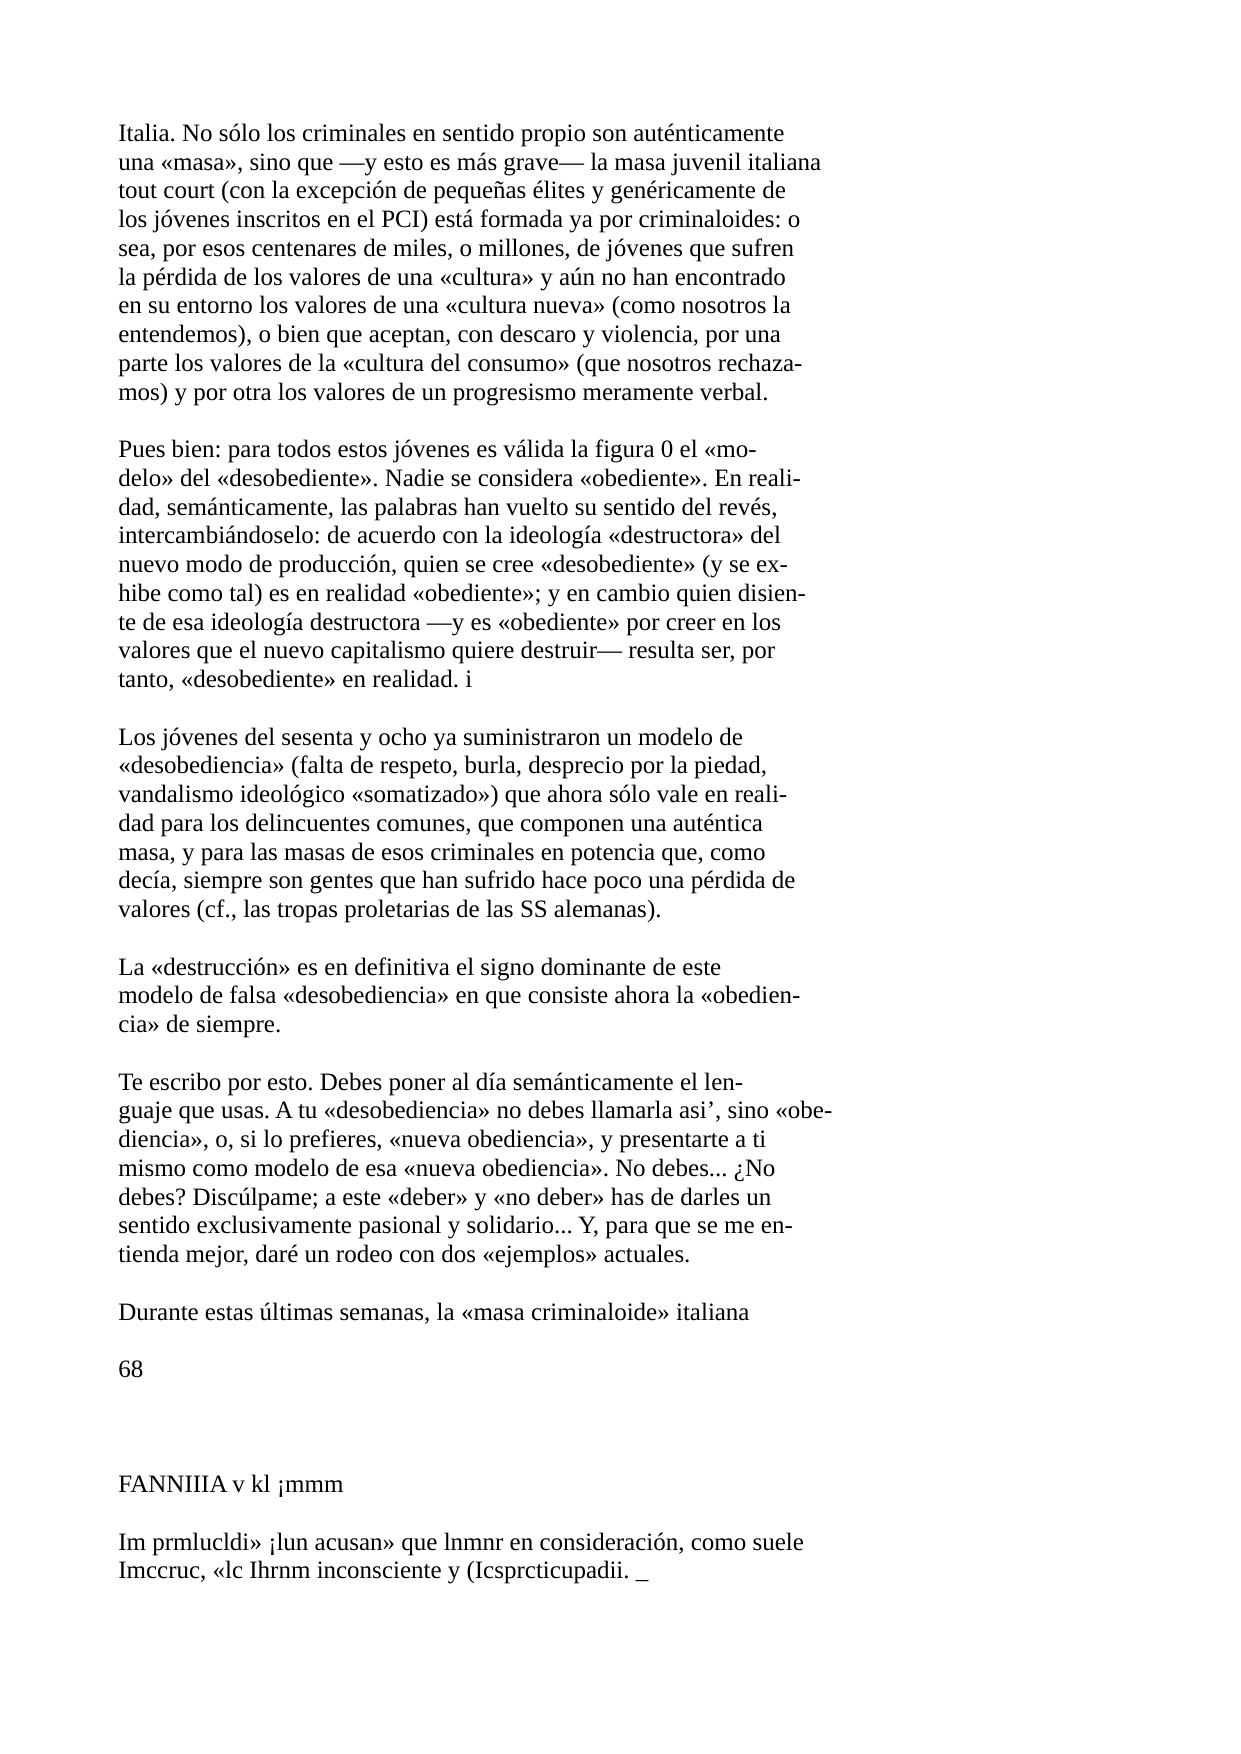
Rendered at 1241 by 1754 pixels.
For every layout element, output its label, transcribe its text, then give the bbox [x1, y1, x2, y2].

text «desobediencia» (falta de respeto, burla, desprecio por la piedad, [118, 751, 1122, 779]
text cia» de siempre. [118, 1009, 1122, 1038]
text los jóvenes inscritos en el PCI) está formada ya por criminaloides: o [118, 204, 1122, 233]
text entendemos), o bien que aceptan, con descaro y violencia, por una [118, 319, 1122, 348]
text sentido exclusivamente pasional y solidario... Y, para que se me en- [118, 1211, 1122, 1239]
text dad, semánticamente, las palabras han vuelto su sentido del revés, [118, 492, 1122, 521]
text Imccruc, «lc Ihrnm inconsciente y (Icsprcticupadii. _ [118, 1556, 1122, 1584]
text Durante estas últimas semanas, la «masa criminaloide» italiana [118, 1297, 1122, 1326]
text valores (cf., las tropas proletarias de las SS alemanas). [118, 894, 1122, 923]
text mos) y por otra los valores de un progresismo meramente verbal. [118, 377, 1122, 406]
text diencia», o, si lo prefieres, «nueva obediencia», y presentarte a ti [118, 1124, 1122, 1153]
text decía, siempre son gentes que han sufrido hace poco una pérdida de [118, 866, 1122, 894]
text parte los valores de la «cultura del consumo» (que nosotros rechaza- [118, 348, 1122, 377]
text una «masa», sino que —y esto es más grave— la masa juvenil italiana [118, 147, 1122, 176]
text guaje que usas. A tu «desobediencia» no debes llamarla asi’, sino «obe- [118, 1096, 1122, 1124]
text mismo como modelo de esa «nueva obediencia». No debes... ¿No [118, 1153, 1122, 1182]
text dad para los delincuentes comunes, que componen una auténtica [118, 808, 1122, 837]
text te de esa ideología destructora —y es «obediente» por creer en los [118, 607, 1122, 636]
text 68 [118, 1354, 1122, 1383]
text la pérdida de los valores de una «cultura» y aún no han encontrado [118, 262, 1122, 291]
text Pues bien: para todos estos jóvenes es válida la figura 0 el «mo- [118, 434, 1122, 463]
text intercambiándoselo: de acuerdo con la ideología «destructora» del [118, 521, 1122, 549]
text vandalismo ideológico «somatizado») que ahora sólo vale en reali- [118, 779, 1122, 808]
text modelo de falsa «desobediencia» en que consiste ahora la «obedien- [118, 981, 1122, 1009]
text Te escribo por esto. Debes poner al día semánticamente el len- [118, 1067, 1122, 1096]
text Los jóvenes del sesenta y ocho ya suministraron un modelo de [118, 722, 1122, 751]
text Italia. No sólo los criminales en sentido propio son auténticamente [118, 118, 1122, 147]
text La «destrucción» es en definitiva el signo dominante de este [118, 952, 1122, 981]
text masa, y para las masas de esos criminales en potencia que, como [118, 837, 1122, 866]
text en su entorno los valores de una «cultura nueva» (como nosotros la [118, 291, 1122, 319]
text sea, por esos centenares de miles, o millones, de jóvenes que sufren [118, 233, 1122, 262]
text tienda mejor, daré un rodeo con dos «ejemplos» actuales. [118, 1239, 1122, 1268]
text tout court (con la excepción de pequeñas élites y genéricamente de [118, 176, 1122, 204]
text nuevo modo de producción, quien se cree «desobediente» (y se ex- [118, 549, 1122, 578]
text hibe como tal) es en realidad «obediente»; y en cambio quien disien- [118, 578, 1122, 607]
text tanto, «desobediente» en realidad. i [118, 664, 1122, 693]
text Im prmlucldi» ¡lun acusan» que lnmnr en consideración, como suele [118, 1527, 1122, 1556]
text valores que el nuevo capitalismo quiere destruir— resulta ser, por [118, 636, 1122, 664]
text FANNIIIA v kl ¡mmm [118, 1469, 1122, 1498]
text delo» del «desobediente». Nadie se considera «obediente». En reali- [118, 463, 1122, 492]
text debes? Discúlpame; a este «deber» y «no deber» has de darles un [118, 1182, 1122, 1211]
